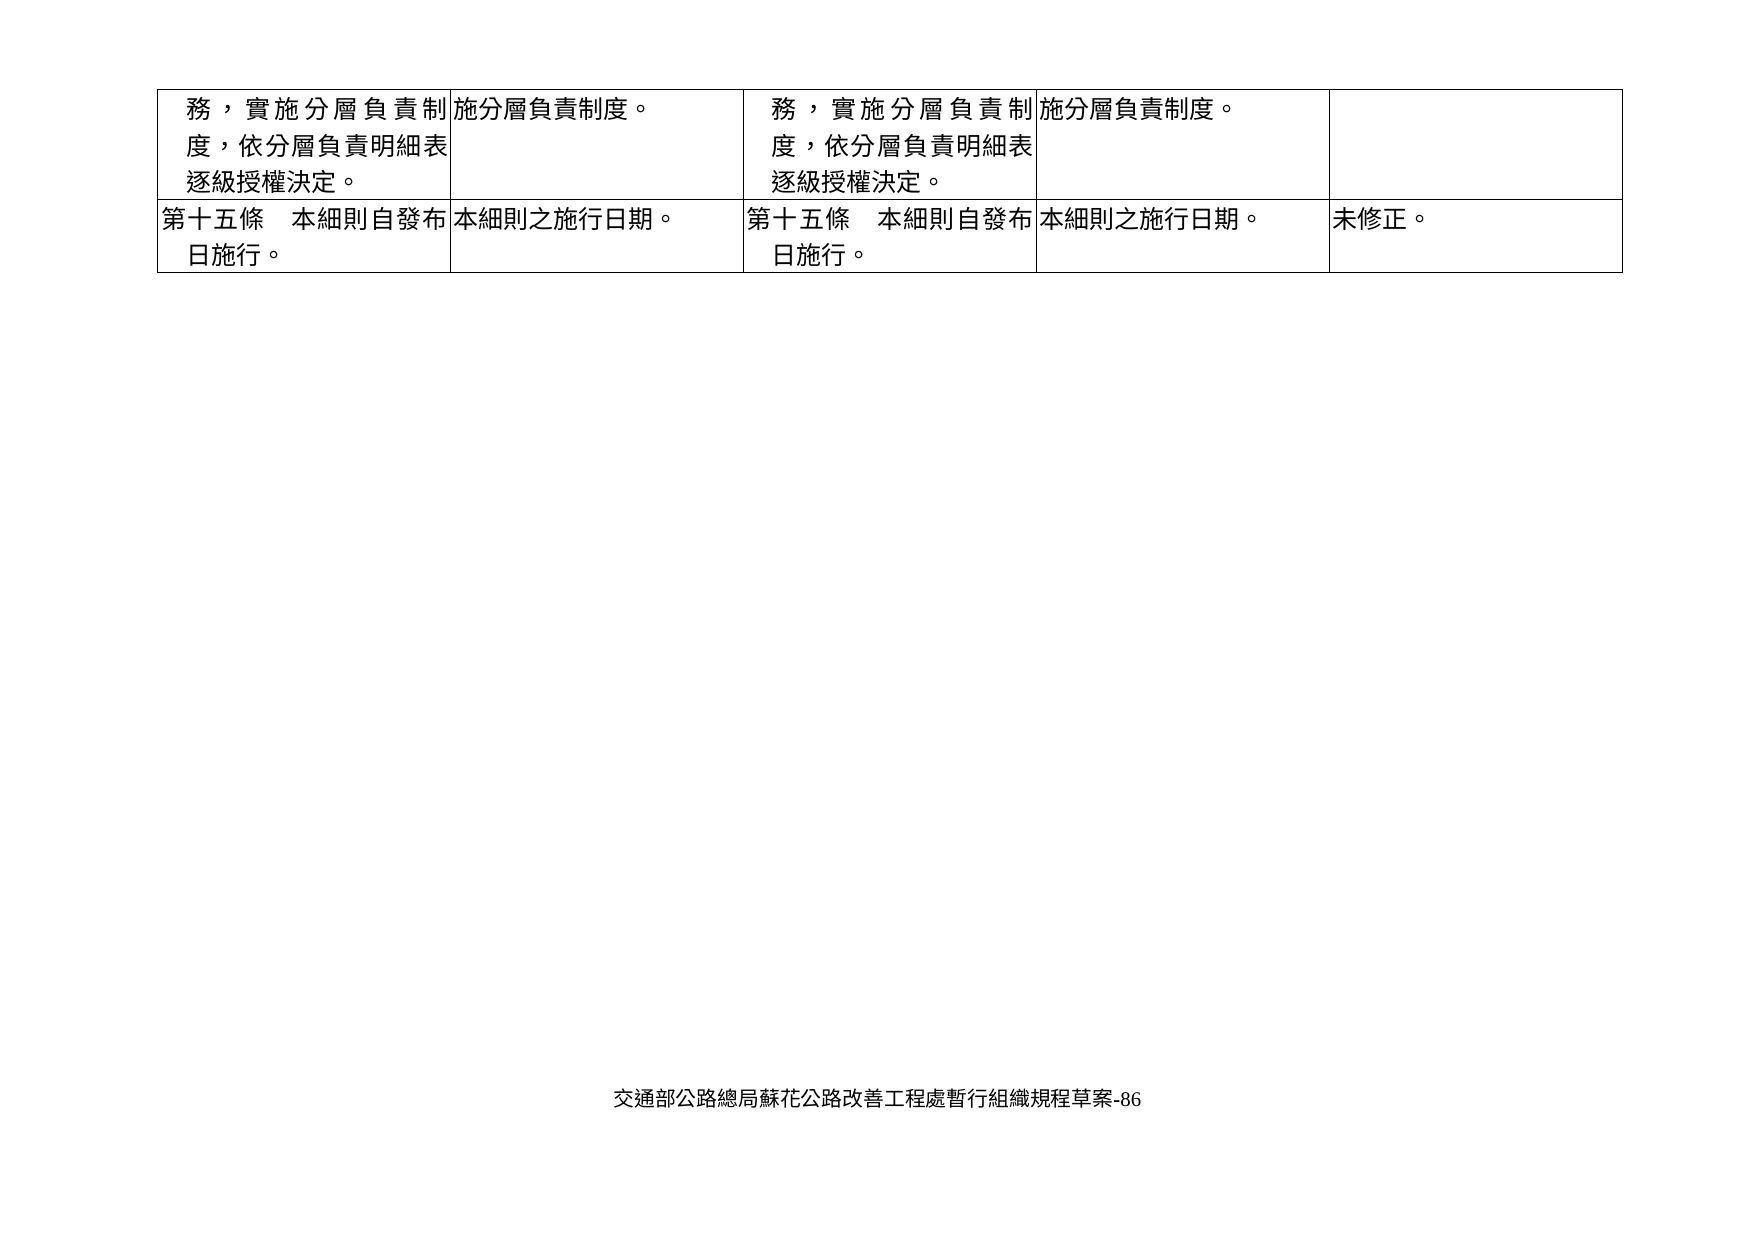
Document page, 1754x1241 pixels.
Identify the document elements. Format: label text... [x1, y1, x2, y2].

table_cell 務，實施分層負責制度，依分層負責明細表逐級授權決定。 [158, 90, 450, 198]
table_cell 施分層負責制度。 [1037, 90, 1329, 198]
table_cell 本細則之施行日期。 [1037, 200, 1329, 272]
table_cell 務，實施分層負責制度，依分層負責明細表逐級授權決定。 [744, 90, 1036, 198]
table_cell 未修正。 [1330, 200, 1622, 272]
table_cell 第十五條 本細則自發布日施行。 [158, 200, 450, 272]
table_cell 施分層負責制度。 [451, 90, 743, 198]
table_cell [1330, 90, 1622, 198]
table_cell 本細則之施行日期。 [451, 200, 743, 272]
table_cell 第十五條 本細則自發布日施行。 [744, 200, 1036, 272]
